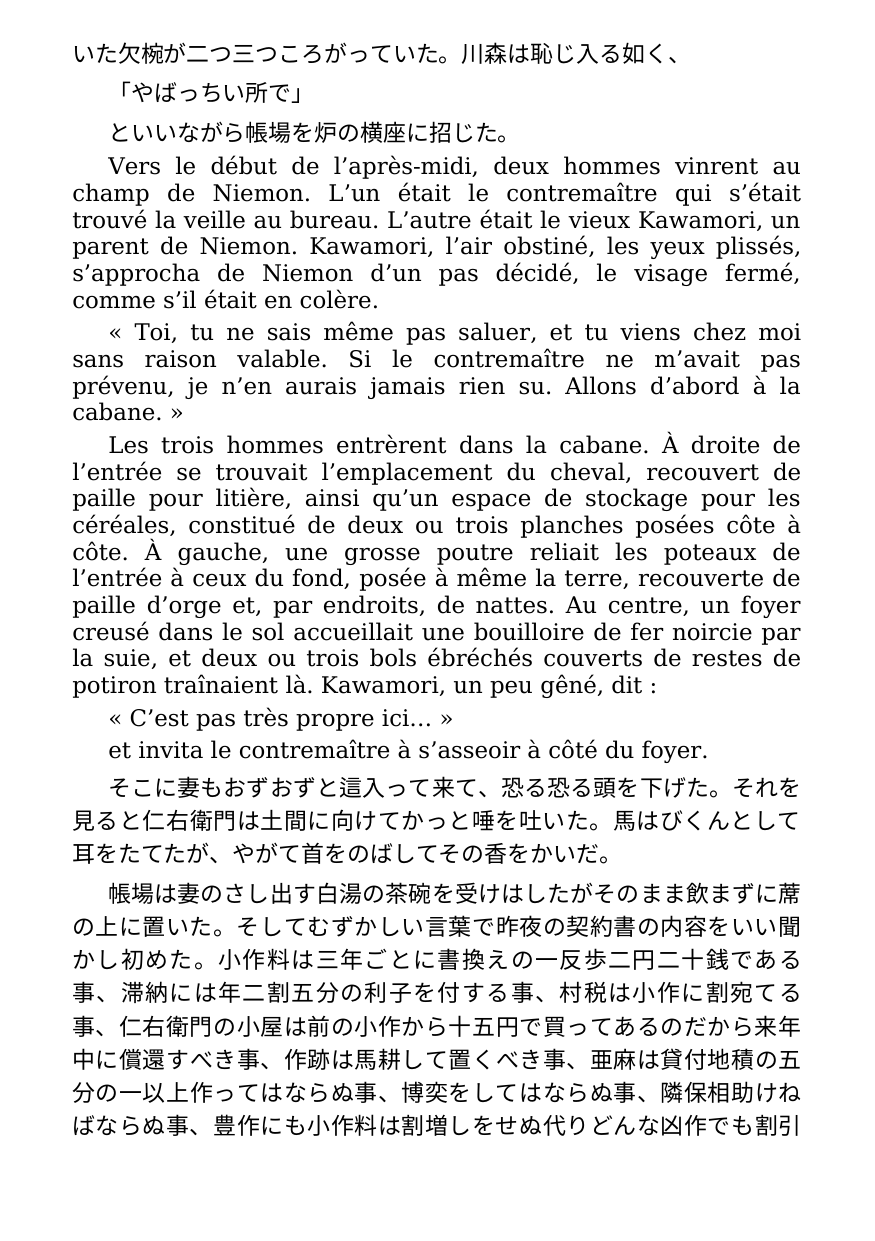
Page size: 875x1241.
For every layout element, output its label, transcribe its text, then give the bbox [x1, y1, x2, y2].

text 帳場は妻のさし出す白湯の茶碗を受けはしたがそのまま飲まずに蓆の上に置いた。そしてむずかしい言葉で昨夜の契約書の内容をいい聞かし初めた。小作料は三年ごとに書換えの一反歩二円二十銭である事、滞納には年二割五分の利子を付する事、村税は小作に割宛てる事、仁右衛門の小屋は前の小作から十五円で買ってあるのだから来年中に償還すべき事、作跡は馬耕して置くべき事、亜麻は貸付地積の五分の一以上作ってはならぬ事、博奕をしてはならぬ事、隣保相助けねばならぬ事、豊作にも小作料は割増しをせぬ代りどんな凶作でも割引 [72, 876, 802, 1141]
text « Toi, tu ne sais même pas saluer, et tu viens chez moi sans raison valable. Si le contremaître ne m’avait pas prévenu, je n’en aurais jamais rien su. Allons d’abord à la cabane. » [72, 319, 802, 426]
text そこに妻もおずおずと這入って来て、恐る恐る頭を下げた。それを見ると仁右衛門は土間に向けてかっと唾を吐いた。馬はびくんとして耳をたてたが、やがて首をのばしてその香をかいだ。 [72, 770, 802, 869]
text といいながら帳場を炉の横座に招じた。 [72, 114, 802, 148]
text « C’est pas très propre ici… » [72, 705, 802, 731]
text Vers le début de l’après-midi, deux hommes vinrent au champ de Niemon. L’un était le contremaître qui s’était trouvé la veille au bureau. L’autre était le vieux Kawamori, un parent de Niemon. Kawamori, l’air obstiné, les yeux plissés, s’approcha de Niemon d’un pas décidé, le visage fermé, comme s’il était en colère. [72, 153, 802, 313]
text et invita le contremaître à s’asseoir à côté du foyer. [72, 737, 802, 764]
text いた欠椀が二つ三つころがっていた。川森は恥じ入る如く、 [72, 36, 802, 69]
text Les trois hommes entrèrent dans la cabane. À droite de l’entrée se trouvait l’emplacement du cheval, recouvert de paille pour litière, ainsi qu’un espace de stockage pour les céréales, constitué de deux ou trois planches posées côte à côte. À gauche, une grosse poutre reliait les poteaux de l’entrée à ceux du fond, posée à même la terre, recouverte de paille d’orge et, par endroits, de nattes. Au centre, un foyer creusé dans le sol accueillait une bouilloire de fer noircie par la suie, et deux ou trois bols ébréchés couverts de restes de potiron traînaient là. Kawamori, un peu gêné, dit : [72, 432, 802, 699]
text 「やばっちい所で」 [72, 75, 802, 108]
